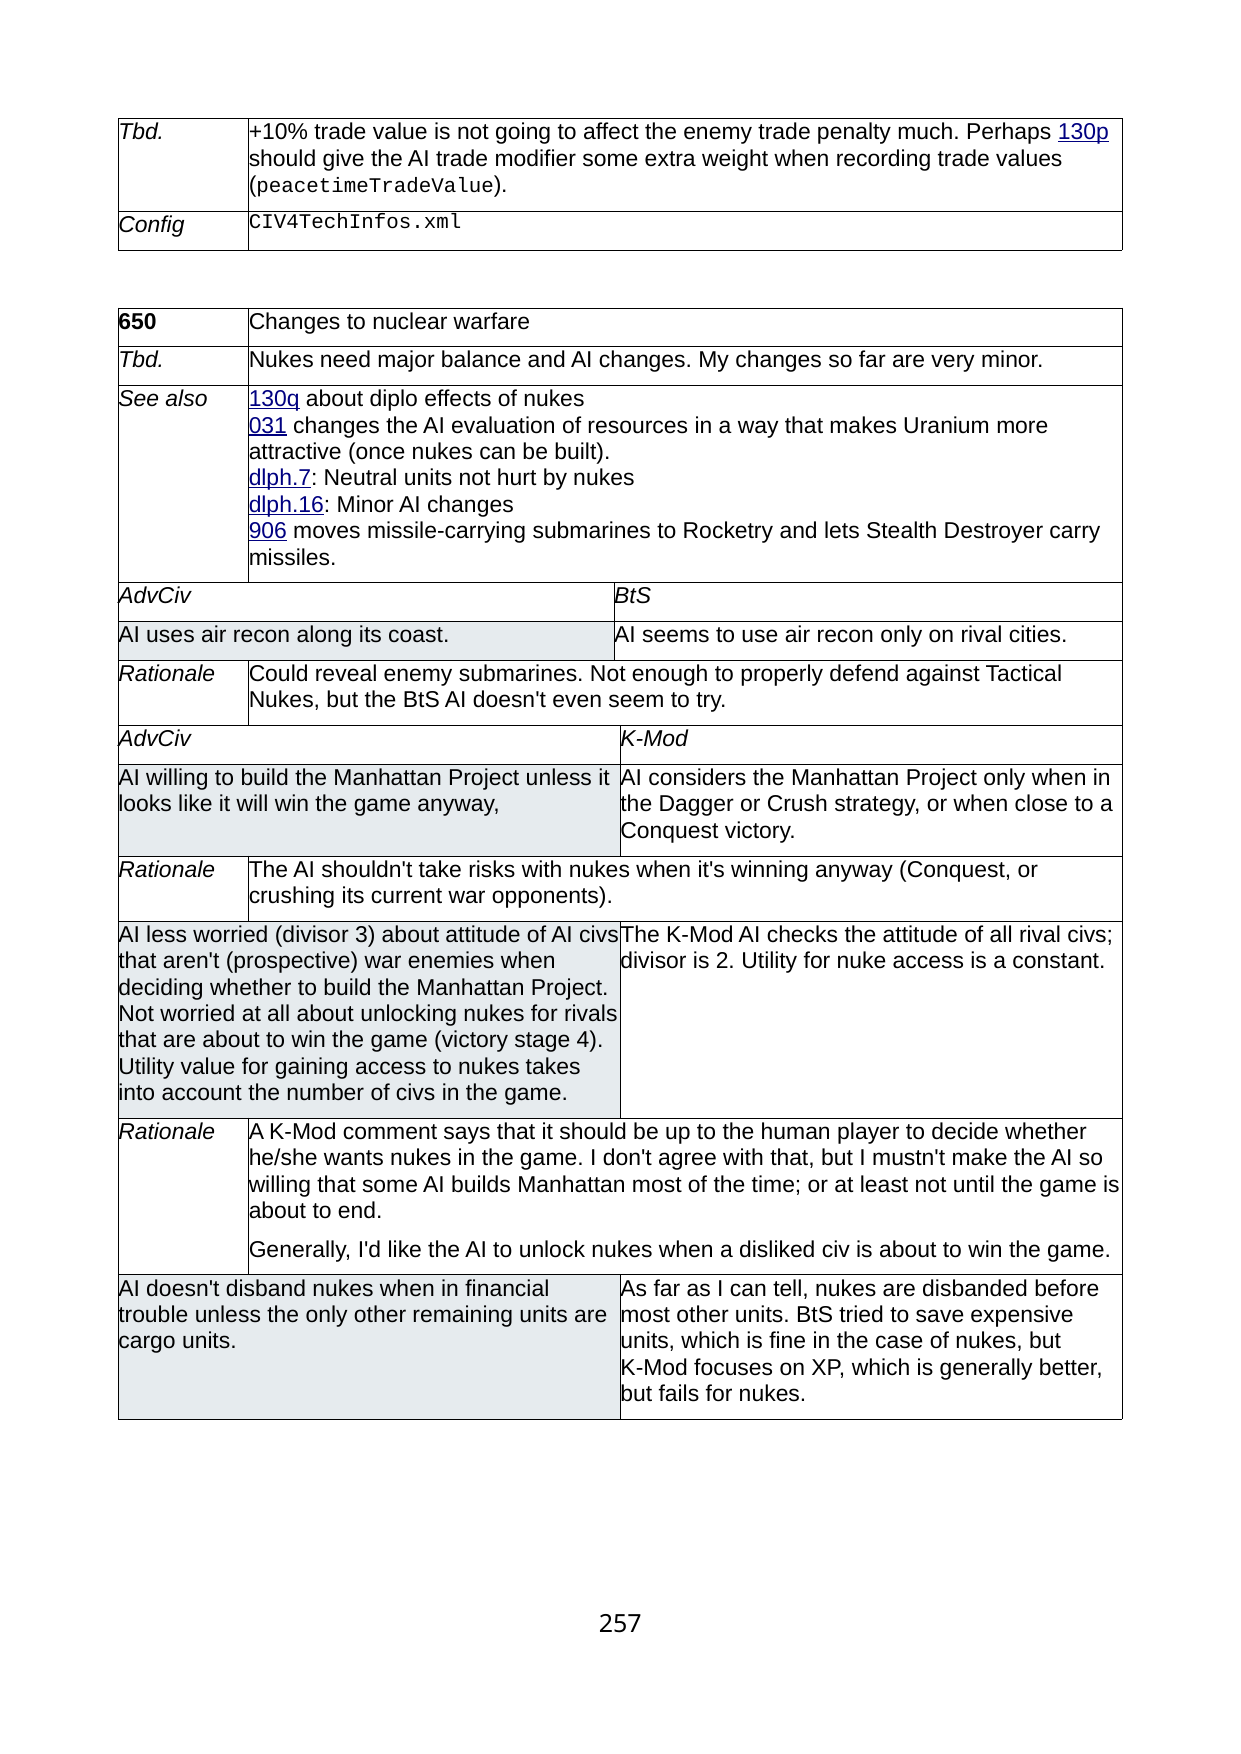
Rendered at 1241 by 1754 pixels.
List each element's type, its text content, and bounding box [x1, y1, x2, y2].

table_cell CIV4TechInfos.xml [249, 212, 1122, 250]
table_cell +10% trade value is not going to affect the enemy trade penalty much. Perhaps 130p should give the AI trade modifier some extra weight when recording trade values (peacetimeTradeValue). [249, 119, 1122, 211]
table_cell The K-Mod AI checks the attitude of all rival civs; divisor is 2. Utility for nuke access is a constant. [621, 922, 1122, 1118]
table_cell AI doesn't disband nukes when in financial trouble unless the only other remaining units are cargo units. [119, 1275, 620, 1419]
table_cell Tbd. [119, 119, 248, 211]
table_cell Rationale [119, 857, 248, 921]
table_cell A K-Mod comment says that it should be up to the human player to decide whether he/she wants nukes in the game. I don't agree with that, but I mustn't make the AI so willing that some AI builds Manhattan most of the time; or at least not until the game is about to end. Generally, I'd like the AI to unlock nukes when a disliked civ is about to win the game. [249, 1119, 1122, 1274]
table_cell AI less worried (divisor 3) about attitude of AI civs that aren't (prospective) war enemies when deciding whether to build the Manhattan Project. Not worried at all about unlocking nukes for rivals that are about to win the game (victory stage 4). Utility value for gaining access to nukes takes into account the number of civs in the game. [119, 922, 620, 1118]
table_cell 130q about diplo effects of nukes 031 changes the AI evaluation of resources in a way that makes Uranium more attractive (once nukes can be built). dlph.7: Neutral units not hurt by nukes dlph.16: Minor AI changes 906 moves missile-carrying submarines to Rocketry and lets Stealth Destroyer carry missiles. [249, 386, 1122, 582]
table_cell BtS [615, 583, 1122, 621]
table_cell AI considers the Manhattan Project only when in the Dagger or Crush strategy, or when close to a Conquest victory. [621, 765, 1122, 856]
table_cell Tbd. [119, 347, 248, 385]
table_cell The AI shouldn't take risks with nukes when it's winning anyway (Conquest, or crushing its current war opponents). [249, 857, 1122, 921]
table_cell AI willing to build the Manhattan Project unless it looks like it will win the game anyway, [119, 765, 620, 856]
table_cell See also [119, 386, 248, 582]
table_cell AdvCiv [119, 583, 614, 621]
table_cell AI uses air recon along its coast. [119, 622, 614, 660]
table_cell AdvCiv [119, 726, 620, 764]
table_cell Rationale [119, 661, 248, 725]
table_cell As far as I can tell, nukes are disbanded before most other units. BtS tried to save expensive units, which is fine in the case of nukes, but K‑Mod focuses on XP, which is generally better, but fails for nukes. [621, 1275, 1122, 1419]
table_cell Nukes need major balance and AI changes. My changes so far are very minor. [249, 347, 1122, 385]
table_header 650 [119, 309, 248, 346]
table_cell Could reveal enemy submarines. Not enough to properly defend against Tactical Nukes, but the BtS AI doesn't even seem to try. [249, 661, 1122, 725]
table_cell Config [119, 212, 248, 250]
table_header Changes to nuclear warfare [249, 309, 1122, 346]
table_cell K-Mod [621, 726, 1122, 764]
table_cell AI seems to use air recon only on rival cities. [615, 622, 1122, 660]
table_cell Rationale [119, 1119, 248, 1274]
